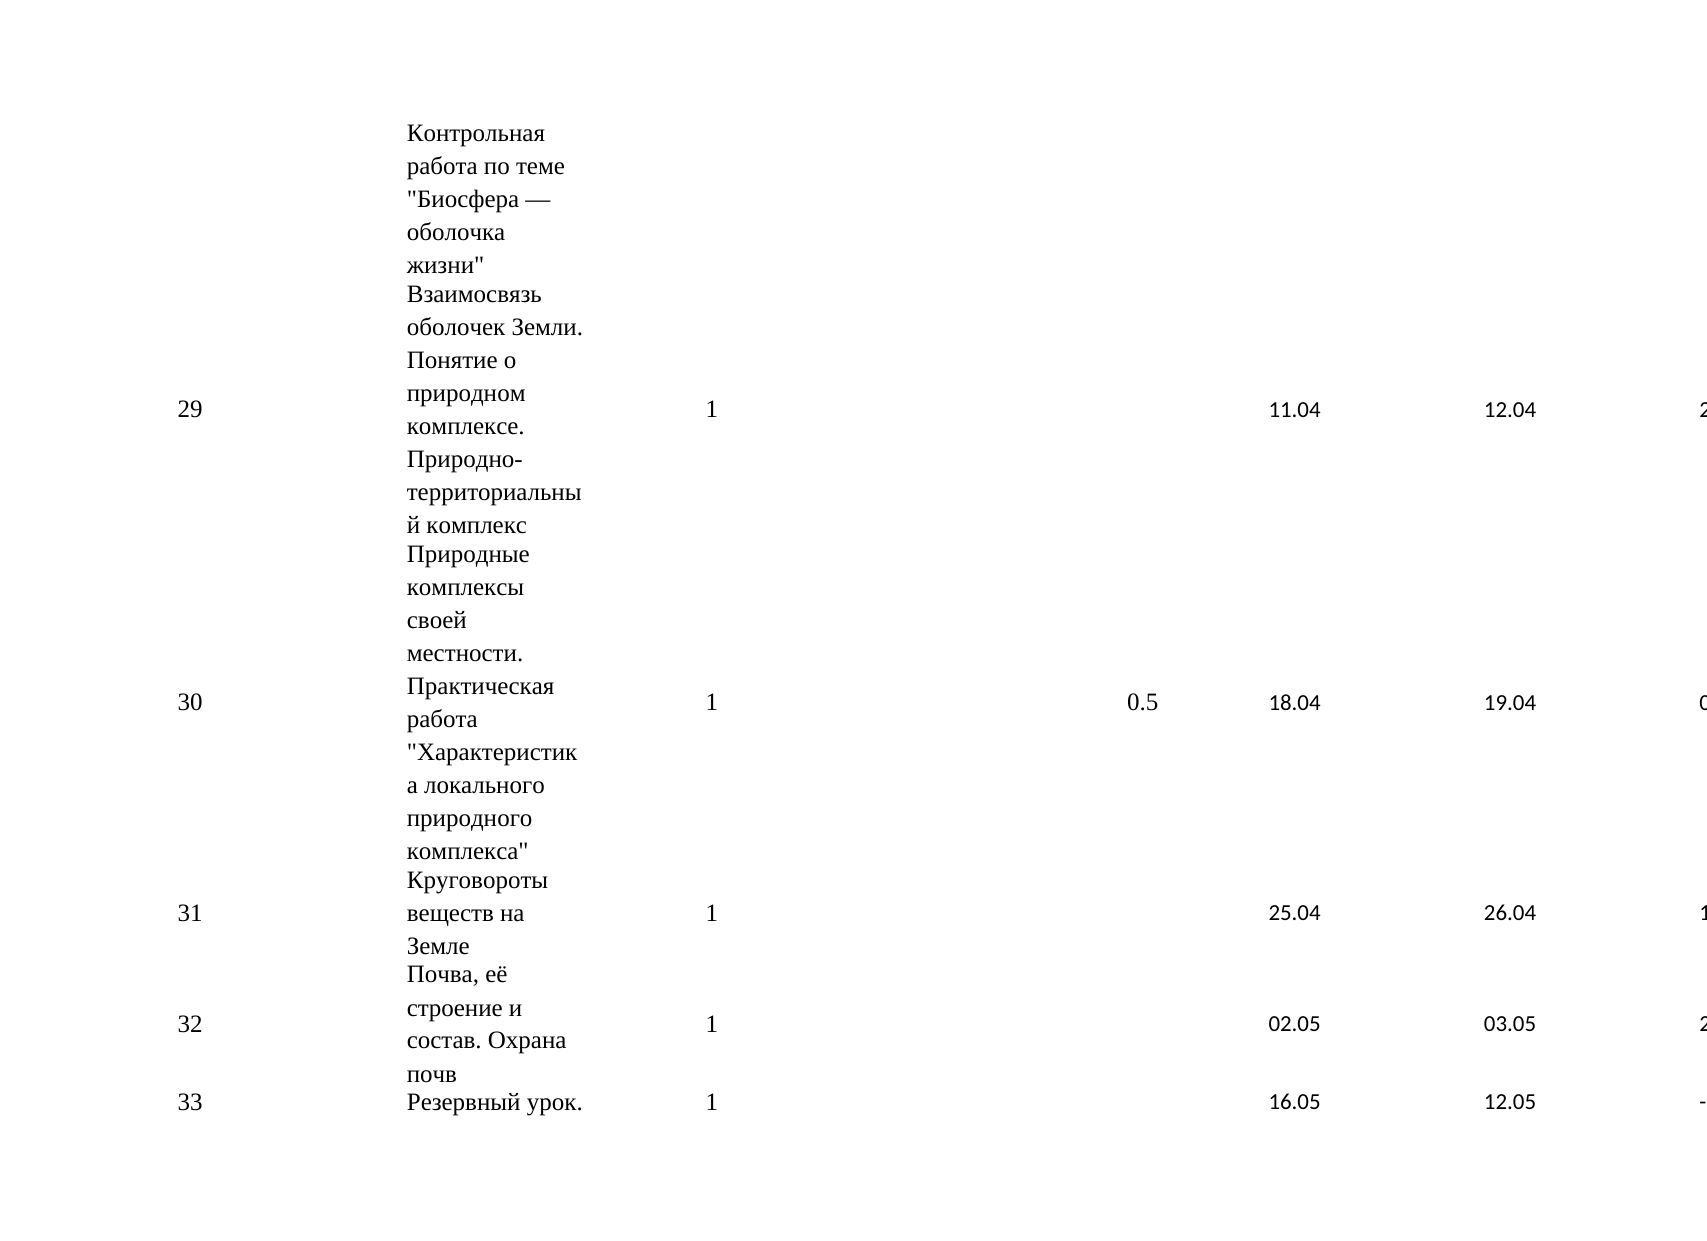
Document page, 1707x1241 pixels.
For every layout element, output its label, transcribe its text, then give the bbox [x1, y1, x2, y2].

table_cell 20.05 [1674, 960, 1707, 1087]
table_cell Круговороты веществ на Земле [381, 865, 597, 959]
table_cell [1028, 960, 1243, 1087]
table_cell 1 [597, 960, 812, 1087]
table_cell 12.04 [1459, 279, 1674, 539]
table_cell Природные комплексы своей местности. Практическая работа "Характеристика локального природного комплекса" [381, 539, 597, 865]
table_cell [1243, 118, 1458, 279]
table_cell 22.04 [1674, 279, 1707, 539]
table_cell 25.04 [1243, 865, 1458, 959]
table_cell 1 [597, 539, 812, 865]
table_cell 32 [166, 960, 381, 1087]
table_cell [1028, 279, 1243, 539]
table_cell 1 [597, 1088, 812, 1116]
table_cell [812, 865, 1028, 959]
table_cell 11.04 [1243, 279, 1458, 539]
table_cell 30 [166, 539, 381, 865]
table_cell 26.04 [1459, 865, 1674, 959]
table_cell 18.04 [1243, 539, 1458, 865]
table_cell Почва, её строение и состав. Охрана почв [381, 960, 597, 1087]
table_cell 15.04 [1674, 118, 1707, 279]
table_cell [1028, 1088, 1243, 1116]
table_cell [1028, 118, 1243, 279]
table_cell 02.05 [1243, 960, 1458, 1087]
table_cell 1 [597, 865, 812, 959]
table_cell [812, 960, 1028, 1087]
table_cell Контрольная работа по теме "Биосфера — оболочка жизни" [381, 118, 597, 279]
table_cell [812, 118, 1028, 279]
table_cell [812, 279, 1028, 539]
table_cell [597, 118, 812, 279]
table_cell 1 [597, 279, 812, 539]
table_cell 03.05 [1459, 960, 1674, 1087]
table_cell 13.05 [1674, 865, 1707, 959]
table_cell [812, 539, 1028, 865]
table_cell 0.5 [1028, 539, 1243, 865]
table_cell [1459, 118, 1674, 279]
table_cell 31 [166, 865, 381, 959]
table_cell 19.04 [1459, 539, 1674, 865]
table_cell 12.05 [1459, 1088, 1674, 1116]
table_cell 33 [166, 1088, 381, 1116]
table_cell -------- [1674, 1088, 1707, 1116]
table_cell [1028, 865, 1243, 959]
table_cell [166, 118, 381, 279]
table_cell Взаимосвязь оболочек Земли. Понятие о природном комплексе. Природно-территориальный комплекс [381, 279, 597, 539]
table_cell 06.05 [1674, 539, 1707, 865]
table_cell Резервный урок. [381, 1088, 597, 1116]
table_cell [812, 1088, 1028, 1116]
table_cell 16.05 [1243, 1088, 1458, 1116]
table_cell 29 [166, 279, 381, 539]
